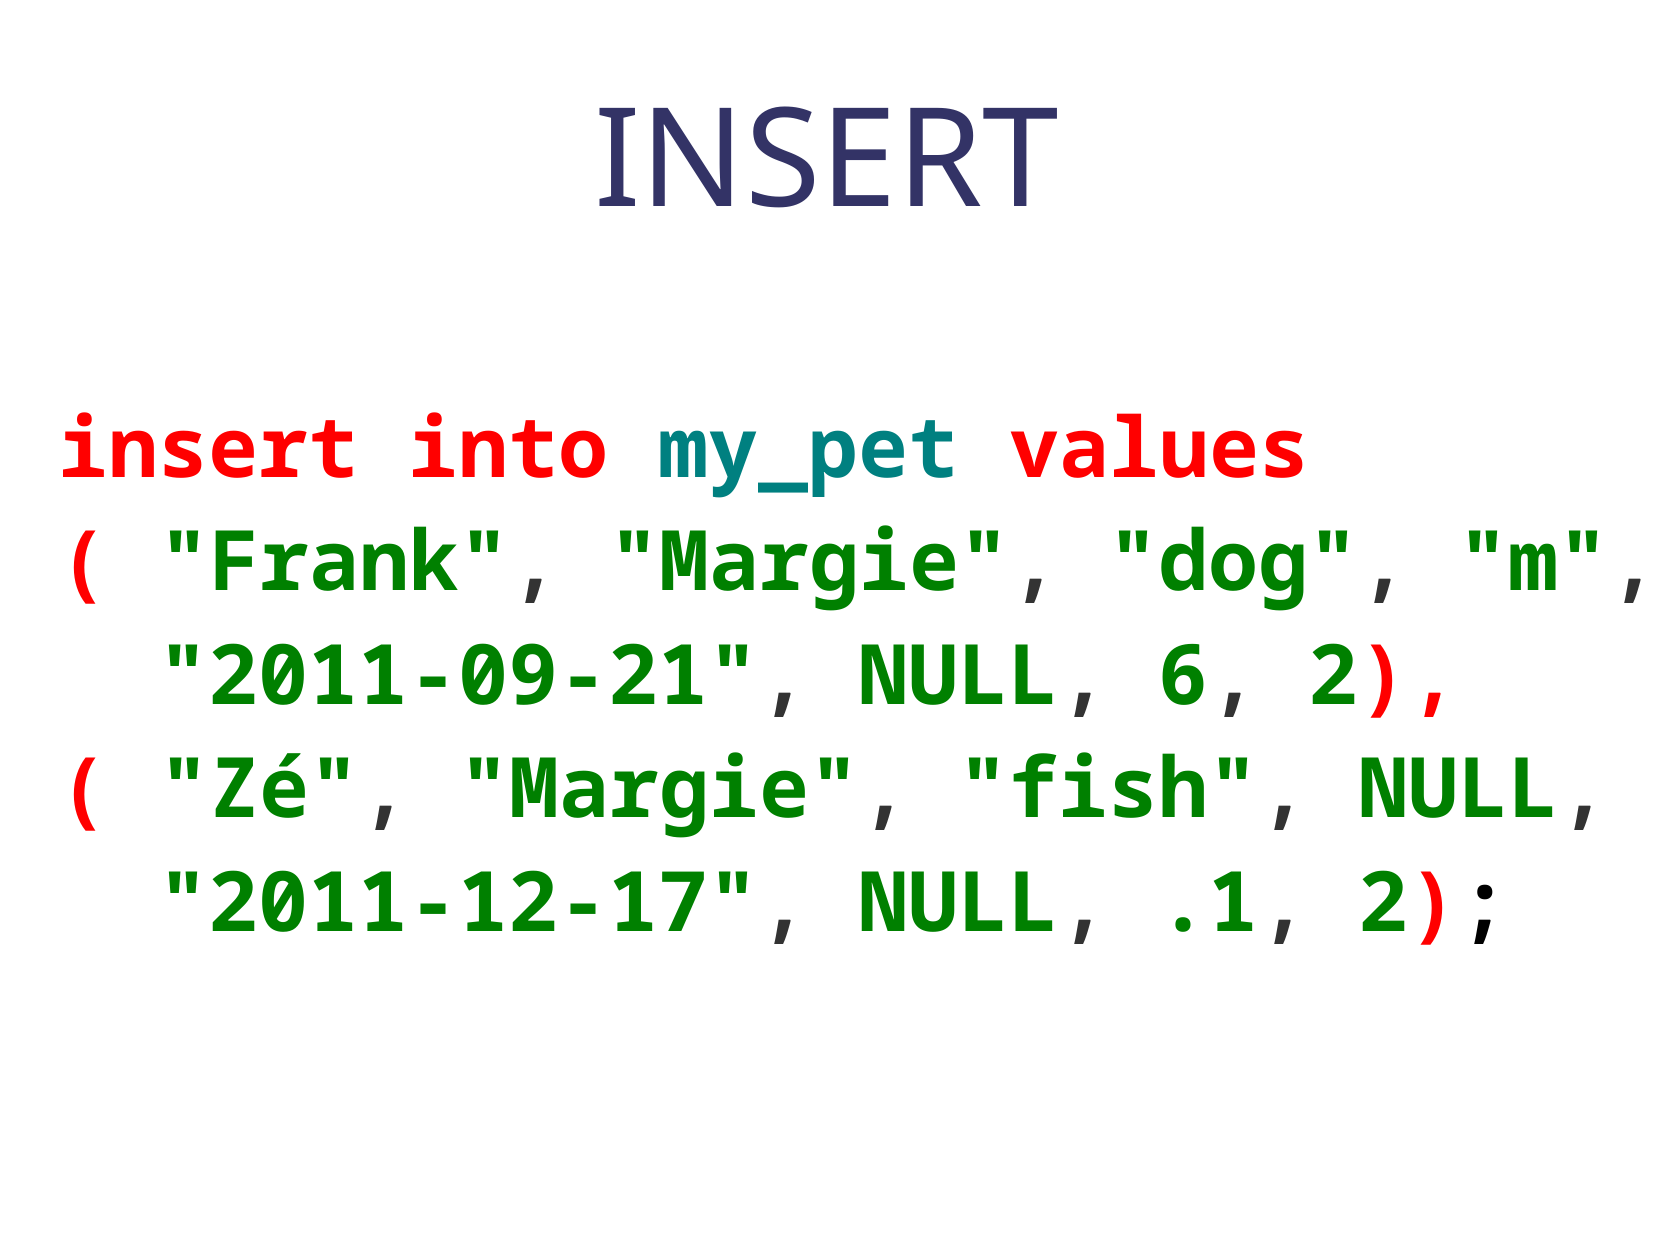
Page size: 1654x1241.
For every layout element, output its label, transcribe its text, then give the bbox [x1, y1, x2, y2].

title INSERT [82, 56, 1571, 250]
text_box insert into my_pet values ( "Frank", "Margie", "dog", "m", "2011-09-21", NULL, 6, 2), ( "Zé", "Margie", "fish", NULL, "2011-12-17", NULL, .1, 2); [59, 431, 1654, 913]
